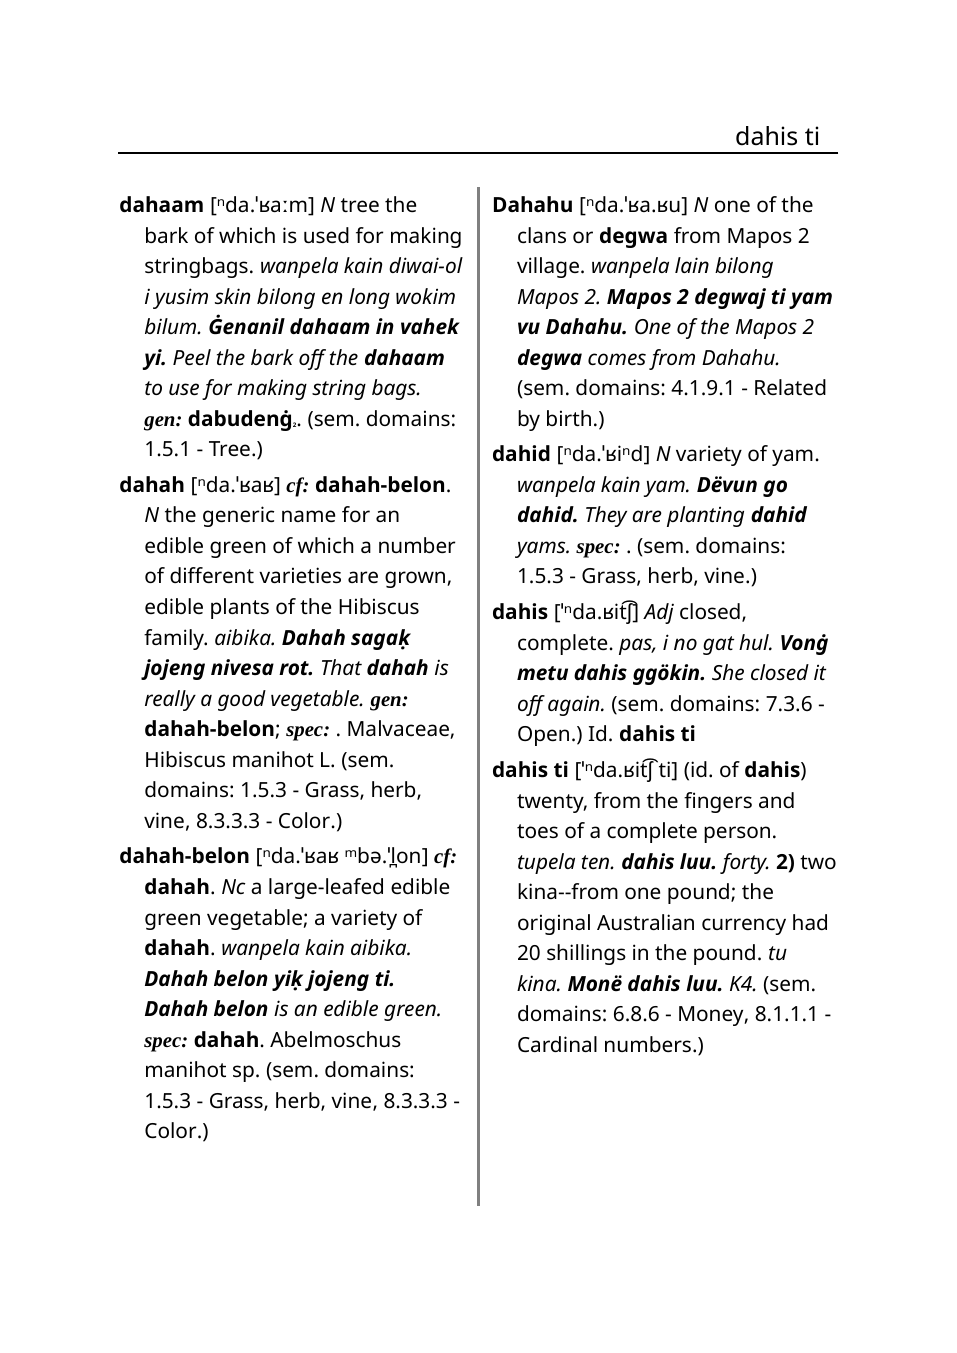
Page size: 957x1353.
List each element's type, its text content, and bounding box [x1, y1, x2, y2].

text dahaam [ⁿda.ˈʁaːm] N tree the bark of which is used for making stringbags. wanpela kain diwai-ol i yusim skin bilong en long wokim bilum. Ġenanil dahaam in vahek yi. Peel the bark off the dahaam to use for making string bags. gen: dabudenġ2. (sem. domains: 1.5.1 - Tree.) [119, 188, 465, 467]
text dahah [ⁿda.ˈʁaʁ] cf: dahah-belon. N the generic name for an edible green of which a number of different varieties are grown, edible plants of the Hibiscus family. aibika. Dahah sagaḳ jojeng nivesa rot. That dahah is really a good vegetable. gen: dahah-belon; spec: . Malvaceae, Hibiscus manihot L. (sem. domains: 1.5.3 - Grass, herb, vine, 8.3.3.3 - Color.) [119, 467, 465, 838]
text Dahahu [ⁿda.ˈʁa.ʁu] N one of the clans or degwa from Mapos 2 village. wanpela lain bilong Mapos 2. Mapos 2 degwaj ti yam vu Dahahu. One of the Mapos 2 degwa comes from Dahahu. (sem. domains: 4.1.9.1 - Related by birth.) [492, 188, 837, 436]
text dahis ti [ˈⁿda.ʁit͡ʃ ti] (id. of dahis) twenty, from the fingers and toes of a complete person. tupela ten. dahis luu. forty. 2) two kina--from one pound; the original Australian currency had 20 shillings in the pound. tu kina. Monë dahis luu. K4. (sem. domains: 6.8.6 - Money, 8.1.1.1 - Cardinal numbers.) [492, 752, 837, 1062]
text dahis [ˈⁿda.ʁit͡ʃ] Adj closed, complete. pas, i no gat hul. Vonġ metu dahis ggökin. She closed it off again. (sem. domains: 7.3.6 - Open.) Id. dahis ti [492, 594, 837, 752]
text dahah-belon [ⁿda.ˈʁaʁ ᵐbə.ˈl̪on] cf: dahah. Nc a large-leafed edible green vegetable; a variety of dahah. wanpela kain aibika. Dahah belon yiḳ jojeng ti. Dahah belon is an edible green. spec: dahah. Abelmoschus manihot sp. (sem. domains: 1.5.3 - Grass, herb, vine, 8.3.3.3 - Color.) [119, 838, 465, 1149]
text dahid [ⁿda.ˈʁiⁿd] N variety of yam. wanpela kain yam. Dëvun go dahid. They are planting dahid yams. spec: . (sem. domains: 1.5.3 - Grass, herb, vine.) [492, 436, 837, 594]
